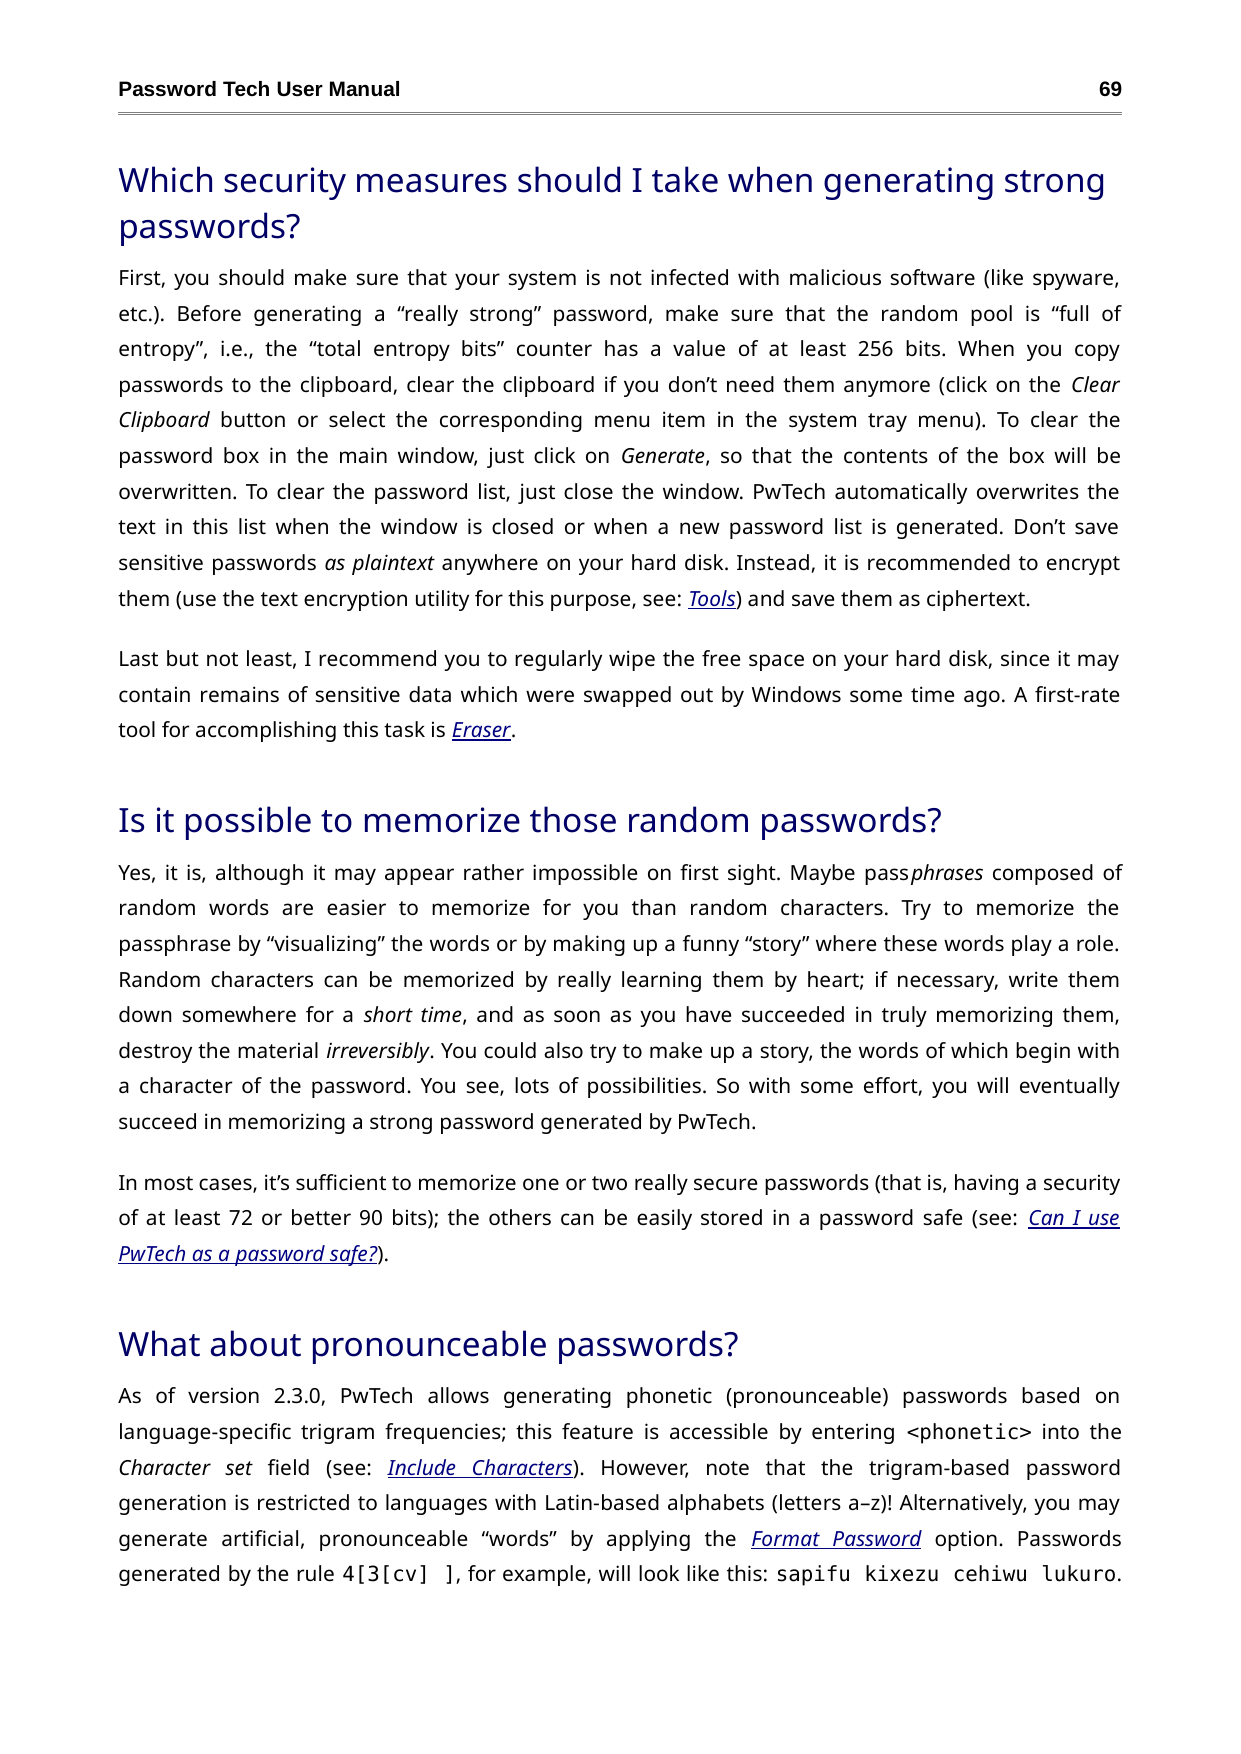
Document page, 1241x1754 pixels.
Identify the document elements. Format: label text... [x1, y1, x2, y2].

text In most cases, it’s sufficient to memorize one or two really secure passwords (that is, having a security of at least 72 or better 90 bits); the others can be easily stored in a password safe (see: Can I use PwTech as a password safe?). [118, 1167, 1122, 1267]
text First, you should make sure that your system is not infected with malicious software (like spyware, etc.). Before generating a “really strong” password, make sure that the random pool is “full of entropy”, i.e., the “total entropy bits” counter has a value of at least 256 bits. When you copy passwords to the clipboard, clear the clipboard if you don’t need them anymore (click on the Clear Clipboard button or select the corresponding menu item in the system tray menu). To clear the password box in the main window, just click on Generate, so that the contents of the box will be overwritten. To clear the password list, just close the window. PwTech automatically overwrites the text in this list when the window is closed or when a new password list is generated. Don’t save sensitive passwords as plaintext anywhere on your hard disk. Instead, it is recommended to encrypt them (use the text encryption utility for this purpose, see: Tools) and save them as ciphertext. [118, 263, 1122, 612]
text Last but not least, I recommend you to regularly wipe the free space on your hard disk, since it may contain remains of sensitive data which were swapped out by Windows some time ago. A first-rate tool for accomplishing this task is Eraser. [118, 644, 1122, 744]
subtitle What about pronounceable passwords? [118, 1320, 1122, 1366]
subtitle Is it possible to memorize those random passwords? [118, 797, 1122, 843]
subtitle Which security measures should I take when generating strong passwords? [118, 156, 1122, 248]
text As of version 2.3.0, PwTech allows generating phonetic (pronounceable) passwords based on language-specific trigram frequencies; this feature is accessible by entering <phonetic> into the Character set field (see: Include Characters). However, note that the trigram-based password generation is restricted to languages with Latin-based alphabets (letters a–z)! Alternatively, you may generate artificial, pronounceable “words” by applying the Format Password option. Passwords generated by the rule 4[3[cv] ], for example, will look like this: sapifu kixezu cehiwu lukuro. [118, 1381, 1122, 1588]
text Yes, it is, although it may appear rather impossible on first sight. Maybe passphrases composed of random words are easier to memorize for you than random characters. Try to memorize the passphrase by “visualizing” the words or by making up a funny “story” where these words play a role. Random characters can be memorized by really learning them by heart; if necessary, write them down somewhere for a short time, and as soon as you have succeeded in truly memorizing them, destroy the material irreversibly. You could also try to make up a story, the words of which begin with a character of the password. You see, lots of possibilities. So with some effort, you will eventually succeed in memorizing a strong password generated by PwTech. [118, 858, 1122, 1136]
